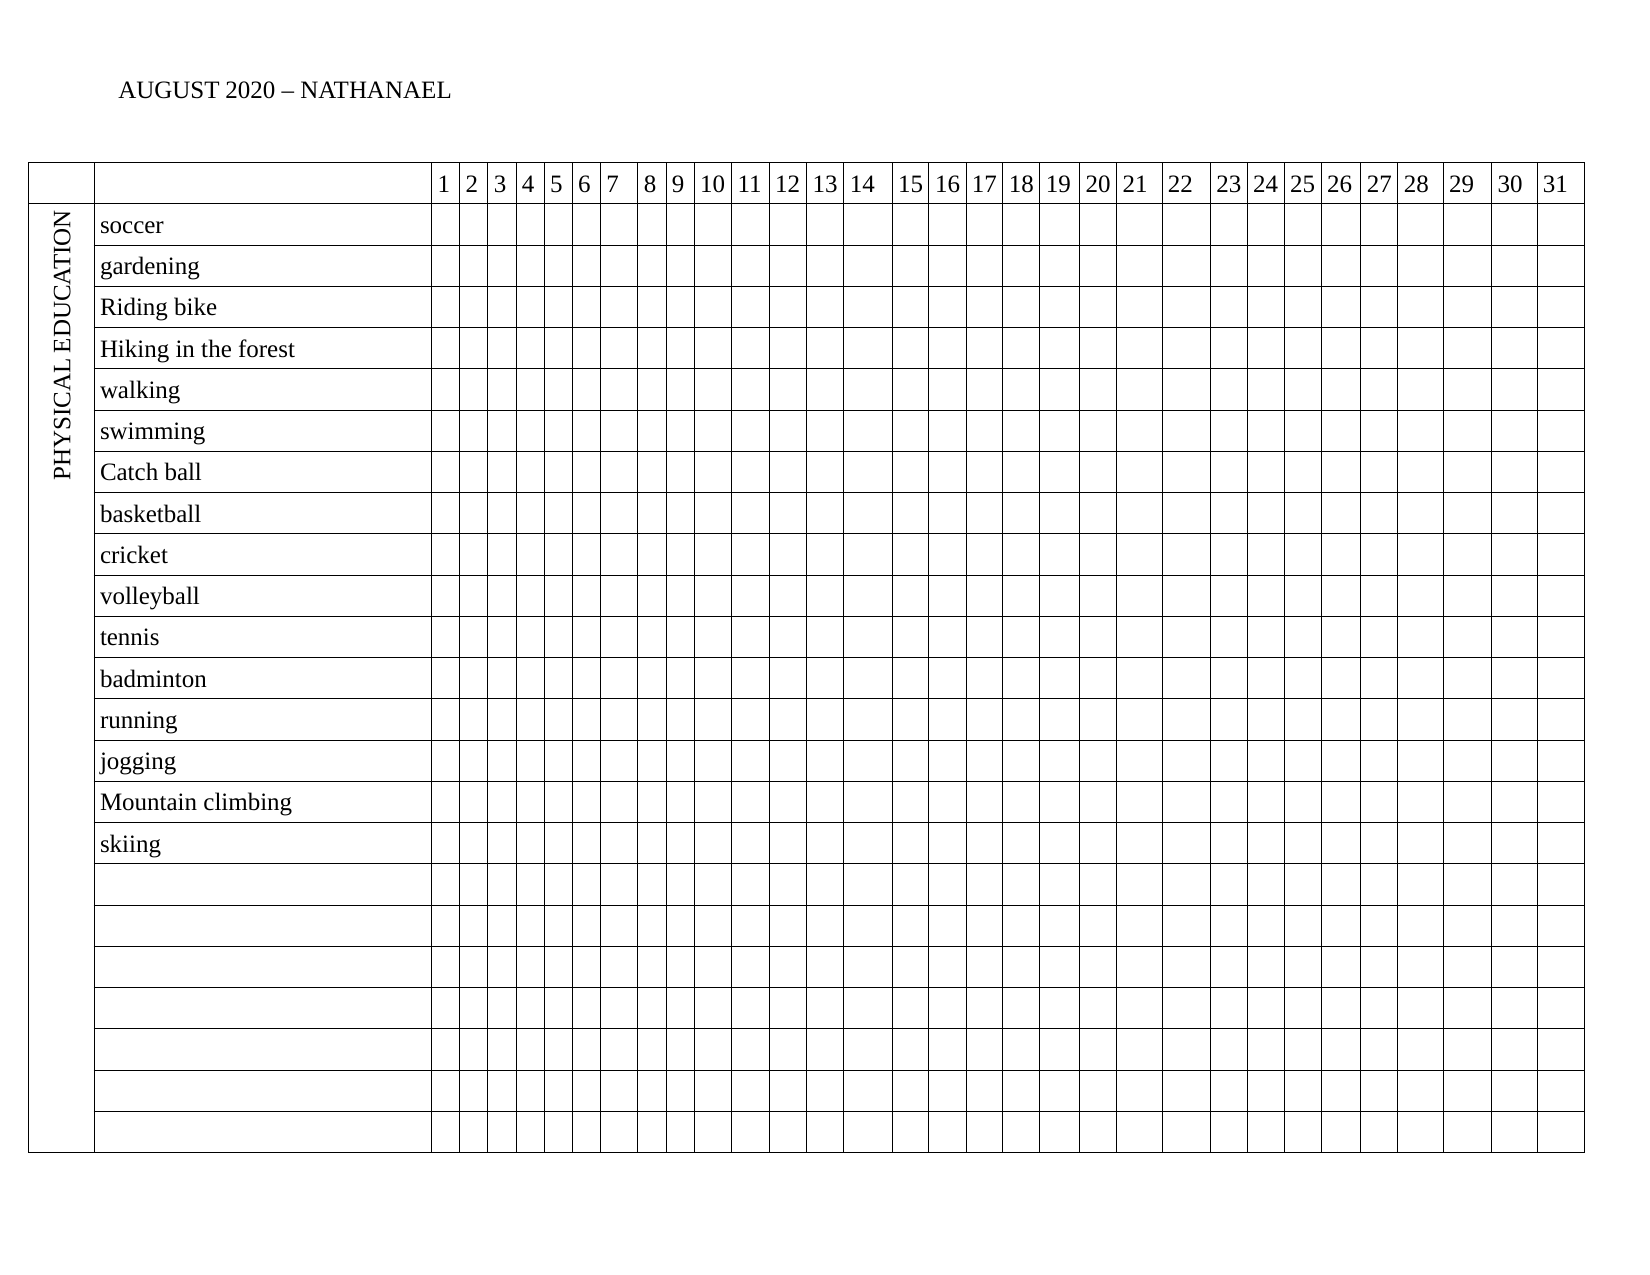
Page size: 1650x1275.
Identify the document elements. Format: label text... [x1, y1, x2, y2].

table_cell [517, 782, 544, 822]
table_cell [1322, 369, 1360, 409]
table_cell [460, 864, 487, 904]
table_cell skiing [95, 823, 431, 863]
table_cell [638, 906, 666, 946]
table_cell [601, 1029, 637, 1069]
table_cell [844, 1029, 892, 1069]
table_cell [517, 493, 544, 533]
table_cell [667, 1112, 694, 1152]
table_cell [638, 204, 666, 244]
table_cell [770, 906, 806, 946]
table_cell [967, 287, 1002, 327]
table_cell [1398, 947, 1443, 987]
table_cell [638, 741, 666, 781]
table_cell [844, 823, 892, 863]
table_cell [1163, 617, 1210, 657]
table_cell [1248, 287, 1284, 327]
table_cell [770, 452, 806, 492]
table_cell [770, 823, 806, 863]
table_cell [1248, 1029, 1284, 1069]
table_cell [844, 658, 892, 698]
table_cell [432, 906, 459, 946]
table_cell [667, 534, 694, 574]
table_cell [1163, 534, 1210, 574]
table_cell [1492, 576, 1537, 616]
table_cell [893, 1112, 928, 1152]
table_cell [844, 204, 892, 244]
table_cell [770, 864, 806, 904]
table_cell [1040, 617, 1079, 657]
table_cell [601, 493, 637, 533]
table_cell [667, 493, 694, 533]
table_cell [1163, 823, 1210, 863]
table_cell [967, 204, 1002, 244]
table_cell [1285, 1071, 1321, 1111]
table_cell [695, 617, 731, 657]
table_cell [1538, 906, 1584, 946]
table_cell [460, 534, 487, 574]
table_cell basketball [95, 493, 431, 533]
table_cell [1248, 493, 1284, 533]
table_cell [770, 1029, 806, 1069]
table_cell [1322, 988, 1360, 1028]
table_cell [807, 204, 843, 244]
table_cell [601, 617, 637, 657]
table_cell [770, 741, 806, 781]
table_cell [432, 369, 459, 409]
table_cell [844, 864, 892, 904]
table_cell [1163, 493, 1210, 533]
table_cell [1248, 369, 1284, 409]
table_cell [601, 1112, 637, 1152]
table_cell [732, 1112, 769, 1152]
table_cell [667, 452, 694, 492]
table_cell [1444, 658, 1491, 698]
table_cell [1040, 452, 1079, 492]
table_cell [573, 411, 600, 451]
table_cell [667, 287, 694, 327]
table_cell [1322, 741, 1360, 781]
table_cell [1538, 411, 1584, 451]
table_cell [601, 699, 637, 739]
table_cell [432, 782, 459, 822]
table_cell [844, 906, 892, 946]
table_cell [1285, 658, 1321, 698]
table_cell [1248, 411, 1284, 451]
table_cell [601, 369, 637, 409]
table_cell [1322, 947, 1360, 987]
table_header 2 [460, 163, 487, 203]
table_cell [1248, 658, 1284, 698]
table_header 24 [1248, 163, 1284, 203]
table_cell [1492, 1071, 1537, 1111]
table_cell [432, 534, 459, 574]
table_cell [1080, 823, 1116, 863]
table_cell [1492, 617, 1537, 657]
table_cell [1398, 782, 1443, 822]
table_cell [517, 947, 544, 987]
table_cell [667, 246, 694, 286]
table_cell [1003, 369, 1039, 409]
table_cell [432, 658, 459, 698]
table_cell [1492, 204, 1537, 244]
table_cell [1444, 741, 1491, 781]
table_cell [488, 947, 516, 987]
table_cell [1361, 369, 1397, 409]
table_cell [1444, 576, 1491, 616]
table_cell [893, 493, 928, 533]
table_cell [1285, 204, 1321, 244]
table_cell [770, 246, 806, 286]
table_header 20 [1080, 163, 1116, 203]
table_cell [893, 411, 928, 451]
table_cell [432, 287, 459, 327]
table_cell [1361, 864, 1397, 904]
table_cell [770, 204, 806, 244]
table_cell [1117, 411, 1162, 451]
table_cell [1117, 741, 1162, 781]
table_cell [1398, 988, 1443, 1028]
table_cell [460, 1071, 487, 1111]
table_cell tennis [95, 617, 431, 657]
table_cell [1003, 576, 1039, 616]
table_cell [844, 246, 892, 286]
table_cell [1492, 1112, 1537, 1152]
table_cell [1080, 411, 1116, 451]
table_cell [432, 1112, 459, 1152]
table_header 10 [695, 163, 731, 203]
table_cell [1080, 576, 1116, 616]
table_cell [667, 864, 694, 904]
table_cell [770, 782, 806, 822]
table_header [29, 163, 94, 203]
table_cell Hiking in the forest [95, 328, 431, 368]
table_cell [929, 741, 966, 781]
table_cell [844, 947, 892, 987]
table_cell [432, 988, 459, 1028]
table_cell [1492, 741, 1537, 781]
table_cell [929, 864, 966, 904]
table_header 11 [732, 163, 769, 203]
table_header 6 [573, 163, 600, 203]
table_cell [967, 1071, 1002, 1111]
table_cell [844, 782, 892, 822]
table_cell [517, 369, 544, 409]
table_cell [432, 947, 459, 987]
table_cell [1248, 699, 1284, 739]
table_cell [1322, 452, 1360, 492]
table_cell [601, 988, 637, 1028]
table_cell [1285, 493, 1321, 533]
table_cell [1117, 1112, 1162, 1152]
table_cell [967, 906, 1002, 946]
table_cell [1211, 617, 1247, 657]
table_cell [601, 328, 637, 368]
table_cell [929, 1029, 966, 1069]
table_cell [573, 823, 600, 863]
table_cell [638, 1112, 666, 1152]
table_cell [844, 576, 892, 616]
table_cell [1444, 1112, 1491, 1152]
table_cell [1361, 1112, 1397, 1152]
table_cell [488, 246, 516, 286]
table_cell [545, 782, 572, 822]
table_cell [807, 1112, 843, 1152]
table_cell [95, 864, 431, 904]
table_cell [732, 287, 769, 327]
table_cell [1322, 823, 1360, 863]
table_cell [929, 658, 966, 698]
table_cell [1248, 246, 1284, 286]
table_cell [517, 287, 544, 327]
table_cell [432, 699, 459, 739]
table_cell [770, 988, 806, 1028]
table_cell [432, 741, 459, 781]
table_header 18 [1003, 163, 1039, 203]
table_cell [1163, 369, 1210, 409]
table_cell [1117, 452, 1162, 492]
table_cell [1163, 906, 1210, 946]
table_cell [967, 947, 1002, 987]
table_cell [1080, 1112, 1116, 1152]
table_cell [844, 988, 892, 1028]
table_cell [573, 658, 600, 698]
table_cell [432, 246, 459, 286]
table_cell [1492, 287, 1537, 327]
table_cell [488, 576, 516, 616]
table_cell [1398, 369, 1443, 409]
table_cell [601, 741, 637, 781]
table_cell [1538, 369, 1584, 409]
table_cell [1040, 411, 1079, 451]
table_cell [1163, 658, 1210, 698]
table_cell [638, 246, 666, 286]
table_cell [967, 246, 1002, 286]
table_cell [732, 947, 769, 987]
table_cell [1117, 287, 1162, 327]
table_cell [601, 658, 637, 698]
table_cell [1080, 1071, 1116, 1111]
table_cell [1211, 204, 1247, 244]
table_cell [967, 369, 1002, 409]
table_cell [1248, 617, 1284, 657]
table_cell [770, 617, 806, 657]
table_cell [638, 287, 666, 327]
table_cell [1322, 576, 1360, 616]
table_cell [1117, 906, 1162, 946]
table_cell [893, 658, 928, 698]
table_cell running [95, 699, 431, 739]
table_cell [1285, 906, 1321, 946]
table_cell [807, 741, 843, 781]
table_cell [893, 947, 928, 987]
table_cell [807, 1071, 843, 1111]
table_cell [1117, 947, 1162, 987]
table_cell [1285, 411, 1321, 451]
table_cell [1003, 246, 1039, 286]
table_cell [1322, 534, 1360, 574]
table_cell [1003, 328, 1039, 368]
table_cell [967, 493, 1002, 533]
table_cell [695, 864, 731, 904]
table_cell [1444, 534, 1491, 574]
table_cell [1003, 452, 1039, 492]
table_cell [695, 204, 731, 244]
table_cell [95, 947, 431, 987]
table_cell [893, 699, 928, 739]
table_cell [667, 906, 694, 946]
table_cell [732, 988, 769, 1028]
table_cell [1117, 493, 1162, 533]
table_cell [1003, 287, 1039, 327]
table_cell [488, 699, 516, 739]
table_cell [638, 411, 666, 451]
table_cell [1117, 1071, 1162, 1111]
table_cell [1444, 699, 1491, 739]
table_cell [770, 411, 806, 451]
table_cell [1248, 906, 1284, 946]
table_cell [732, 1029, 769, 1069]
table_cell [1040, 246, 1079, 286]
table_cell [1538, 617, 1584, 657]
table_cell [770, 369, 806, 409]
table_cell [732, 369, 769, 409]
table_cell [545, 287, 572, 327]
table_cell [488, 988, 516, 1028]
table_cell [732, 699, 769, 739]
table_cell [667, 988, 694, 1028]
table_cell [667, 1071, 694, 1111]
table_cell [1211, 328, 1247, 368]
table_cell [638, 823, 666, 863]
table_cell [545, 576, 572, 616]
table_header 27 [1361, 163, 1397, 203]
table_cell [573, 287, 600, 327]
table_cell [573, 906, 600, 946]
table_cell [1117, 246, 1162, 286]
table_cell [1322, 493, 1360, 533]
table_cell [807, 658, 843, 698]
table_cell [770, 576, 806, 616]
table_header 17 [967, 163, 1002, 203]
table_header 26 [1322, 163, 1360, 203]
table_cell [638, 782, 666, 822]
table_cell [1285, 699, 1321, 739]
table_cell [807, 493, 843, 533]
table_cell [1361, 534, 1397, 574]
table_cell [432, 328, 459, 368]
table_cell [1444, 617, 1491, 657]
table_cell [517, 328, 544, 368]
table_header 5 [545, 163, 572, 203]
table_cell [1040, 287, 1079, 327]
table_cell [1444, 947, 1491, 987]
table_cell [1538, 246, 1584, 286]
table_cell [967, 1112, 1002, 1152]
table_cell [1322, 906, 1360, 946]
table_cell [929, 782, 966, 822]
table_cell [695, 328, 731, 368]
table_cell [1248, 947, 1284, 987]
table_header 22 [1163, 163, 1210, 203]
table_cell [1003, 493, 1039, 533]
table_cell [770, 1112, 806, 1152]
table_cell [1163, 452, 1210, 492]
table_cell [1163, 1071, 1210, 1111]
table_cell [1285, 988, 1321, 1028]
table_cell [517, 988, 544, 1028]
table_cell [460, 1029, 487, 1069]
table_cell [1444, 1071, 1491, 1111]
table_cell [601, 452, 637, 492]
table_cell [1538, 534, 1584, 574]
table_cell [488, 617, 516, 657]
table_cell [638, 658, 666, 698]
table_header 19 [1040, 163, 1079, 203]
table_cell [488, 782, 516, 822]
table_cell [929, 493, 966, 533]
table_cell [1322, 617, 1360, 657]
table_cell [601, 823, 637, 863]
table_cell [1080, 782, 1116, 822]
table_cell [517, 204, 544, 244]
table_cell [1040, 534, 1079, 574]
table_cell [517, 534, 544, 574]
table_cell [1003, 1071, 1039, 1111]
table_cell [1361, 411, 1397, 451]
table_cell [1117, 864, 1162, 904]
table_cell [1361, 204, 1397, 244]
table_cell [967, 576, 1002, 616]
table_cell [95, 906, 431, 946]
table_cell [1398, 1029, 1443, 1069]
table_cell [893, 988, 928, 1028]
table_cell [517, 1112, 544, 1152]
table_cell [732, 328, 769, 368]
table_cell [929, 699, 966, 739]
table_cell [1003, 906, 1039, 946]
table_cell [929, 534, 966, 574]
table_cell [1080, 1029, 1116, 1069]
table_cell [807, 782, 843, 822]
table_cell [1492, 988, 1537, 1028]
table_cell [488, 1029, 516, 1069]
table_cell [1492, 658, 1537, 698]
table_cell [1398, 576, 1443, 616]
table_cell [1080, 988, 1116, 1028]
table_cell [695, 369, 731, 409]
table_cell [893, 741, 928, 781]
table_cell [770, 287, 806, 327]
table_cell [732, 823, 769, 863]
table_cell [929, 204, 966, 244]
table_cell [545, 823, 572, 863]
table_cell [638, 988, 666, 1028]
table_cell [1361, 452, 1397, 492]
table_cell [1285, 1029, 1321, 1069]
table_cell [1003, 1029, 1039, 1069]
table_cell gardening [95, 246, 431, 286]
table_cell [1211, 246, 1247, 286]
table_cell [929, 906, 966, 946]
table_header 29 [1444, 163, 1491, 203]
table_cell [488, 204, 516, 244]
table_cell [638, 493, 666, 533]
table_cell [1492, 864, 1537, 904]
table_header 23 [1211, 163, 1247, 203]
table_cell [1211, 1112, 1247, 1152]
table_cell [732, 411, 769, 451]
table_cell [1361, 1029, 1397, 1069]
table_cell [1538, 782, 1584, 822]
table_cell [1040, 658, 1079, 698]
table_cell [1398, 411, 1443, 451]
table_cell [695, 287, 731, 327]
table_cell [601, 782, 637, 822]
table_cell [545, 1029, 572, 1069]
table_cell [460, 699, 487, 739]
table_cell [893, 823, 928, 863]
table_cell [929, 287, 966, 327]
table_cell [601, 947, 637, 987]
table_cell [1211, 823, 1247, 863]
table_cell [517, 617, 544, 657]
table_cell [1361, 699, 1397, 739]
table_cell [770, 658, 806, 698]
table_cell [460, 823, 487, 863]
table_cell [573, 699, 600, 739]
table_cell [1248, 534, 1284, 574]
table_header 28 [1398, 163, 1443, 203]
table_cell [638, 1029, 666, 1069]
table_cell [601, 864, 637, 904]
table_cell [432, 1029, 459, 1069]
table_cell [893, 369, 928, 409]
table_cell [460, 452, 487, 492]
table_cell [1322, 864, 1360, 904]
table_cell [1285, 823, 1321, 863]
table_cell [807, 534, 843, 574]
table_cell [460, 782, 487, 822]
table_cell [1003, 988, 1039, 1028]
table_cell [929, 411, 966, 451]
table_cell [1285, 246, 1321, 286]
table_cell [1163, 699, 1210, 739]
table_cell [844, 493, 892, 533]
table_cell [893, 1071, 928, 1111]
table_cell [460, 493, 487, 533]
table_cell [638, 534, 666, 574]
table_cell [601, 534, 637, 574]
table_cell [488, 906, 516, 946]
table_cell [573, 204, 600, 244]
table_cell [1248, 328, 1284, 368]
table_cell [1538, 1112, 1584, 1152]
table_cell [1322, 246, 1360, 286]
table_cell [1117, 782, 1162, 822]
table_cell [929, 988, 966, 1028]
table_cell [488, 328, 516, 368]
table_header 9 [667, 163, 694, 203]
table_header 31 [1538, 163, 1584, 203]
table_cell [1322, 1029, 1360, 1069]
table_cell [732, 617, 769, 657]
table_cell [807, 1029, 843, 1069]
table_cell [1080, 452, 1116, 492]
table_cell [844, 534, 892, 574]
table_cell [460, 741, 487, 781]
table_cell [1322, 1071, 1360, 1111]
table_cell [1322, 1112, 1360, 1152]
table_cell [732, 452, 769, 492]
table_cell [1117, 204, 1162, 244]
table_cell [1211, 864, 1247, 904]
table_cell [1003, 823, 1039, 863]
table_cell [573, 369, 600, 409]
table_cell [1492, 411, 1537, 451]
table_cell [667, 741, 694, 781]
table_cell [695, 452, 731, 492]
table_cell [1117, 1029, 1162, 1069]
table_cell Riding bike [95, 287, 431, 327]
table_cell [1163, 741, 1210, 781]
table_cell [573, 864, 600, 904]
table_cell [1492, 452, 1537, 492]
table_cell [1211, 452, 1247, 492]
table_cell [573, 782, 600, 822]
table_cell [488, 741, 516, 781]
table_header 13 [807, 163, 843, 203]
table_cell [1361, 988, 1397, 1028]
table_cell [1322, 782, 1360, 822]
table_cell [638, 617, 666, 657]
table_cell [770, 699, 806, 739]
table_header 4 [517, 163, 544, 203]
table_cell [807, 906, 843, 946]
table_cell [695, 1029, 731, 1069]
table_cell [807, 411, 843, 451]
table_header 7 [601, 163, 637, 203]
table_cell [1211, 658, 1247, 698]
table_cell [1003, 658, 1039, 698]
table_cell [460, 658, 487, 698]
table_cell [545, 658, 572, 698]
table_cell [432, 204, 459, 244]
table_cell [1163, 204, 1210, 244]
table_cell [1163, 246, 1210, 286]
table_cell [1117, 369, 1162, 409]
table_cell [667, 782, 694, 822]
table_cell [1163, 411, 1210, 451]
table_cell [1040, 369, 1079, 409]
table_cell [1163, 1112, 1210, 1152]
table_cell [667, 328, 694, 368]
table_cell [1040, 947, 1079, 987]
table_cell [432, 493, 459, 533]
table_cell [460, 576, 487, 616]
table_cell [807, 369, 843, 409]
table_cell [770, 534, 806, 574]
table_cell [929, 947, 966, 987]
table_cell [967, 328, 1002, 368]
table_cell [1285, 617, 1321, 657]
table_cell [1444, 823, 1491, 863]
table_cell [1398, 823, 1443, 863]
table_cell [545, 617, 572, 657]
table_cell [929, 452, 966, 492]
table_cell [967, 988, 1002, 1028]
table_cell [1538, 1071, 1584, 1111]
table_cell [667, 947, 694, 987]
table_cell [1444, 782, 1491, 822]
table_cell [1444, 906, 1491, 946]
table_cell [1444, 493, 1491, 533]
table_cell [967, 411, 1002, 451]
table_cell [460, 947, 487, 987]
table_cell [893, 452, 928, 492]
table_cell [573, 988, 600, 1028]
table_cell [1040, 576, 1079, 616]
table_cell [807, 246, 843, 286]
table_cell [1040, 699, 1079, 739]
table_cell [1444, 204, 1491, 244]
table_cell [1492, 1029, 1537, 1069]
table_cell [967, 452, 1002, 492]
table_cell [517, 658, 544, 698]
table_cell [929, 1112, 966, 1152]
table_cell [929, 328, 966, 368]
table_cell [95, 988, 431, 1028]
table_cell [1538, 823, 1584, 863]
table_cell [1003, 411, 1039, 451]
table_cell [432, 1071, 459, 1111]
table_cell [1538, 328, 1584, 368]
table_cell [844, 1112, 892, 1152]
table_cell [1163, 287, 1210, 327]
table_cell [695, 741, 731, 781]
table_cell [1080, 906, 1116, 946]
table_cell [770, 328, 806, 368]
table_cell [1117, 658, 1162, 698]
table_cell [460, 328, 487, 368]
table_header 1 [432, 163, 459, 203]
table_cell [1398, 1112, 1443, 1152]
table_cell [638, 576, 666, 616]
table_cell [1211, 1071, 1247, 1111]
table_cell [807, 617, 843, 657]
table_cell [432, 411, 459, 451]
table_cell [601, 287, 637, 327]
table_cell [1117, 534, 1162, 574]
table_cell [601, 204, 637, 244]
table_cell [807, 328, 843, 368]
table_cell volleyball [95, 576, 431, 616]
table_cell [638, 452, 666, 492]
table_cell [1398, 328, 1443, 368]
table_cell [1211, 741, 1247, 781]
table_cell [1322, 658, 1360, 698]
table_cell [667, 699, 694, 739]
table_cell [1398, 699, 1443, 739]
table_cell [1444, 287, 1491, 327]
table_cell [1492, 906, 1537, 946]
table_cell [1322, 699, 1360, 739]
table_cell [1361, 741, 1397, 781]
table_cell [695, 1071, 731, 1111]
table_cell [1163, 988, 1210, 1028]
table_cell [601, 246, 637, 286]
table_cell [929, 617, 966, 657]
table_cell [1040, 988, 1079, 1028]
table_cell [1080, 534, 1116, 574]
table_cell [1285, 328, 1321, 368]
table_cell [1444, 1029, 1491, 1069]
table_cell [1248, 1071, 1284, 1111]
table_cell [1285, 452, 1321, 492]
table_cell [1248, 823, 1284, 863]
table_cell [807, 287, 843, 327]
table_cell [1398, 658, 1443, 698]
table_cell [573, 1029, 600, 1069]
table_cell [732, 204, 769, 244]
table_cell [1080, 246, 1116, 286]
table_cell [967, 699, 1002, 739]
table_cell [545, 534, 572, 574]
table_cell [1117, 699, 1162, 739]
table_cell [517, 1071, 544, 1111]
table_cell [1285, 947, 1321, 987]
table_cell [488, 493, 516, 533]
table_cell [545, 864, 572, 904]
table_cell [517, 699, 544, 739]
table_cell [1322, 411, 1360, 451]
table_cell [1285, 369, 1321, 409]
table_cell [1003, 1112, 1039, 1152]
table_cell [844, 369, 892, 409]
table_cell [1080, 699, 1116, 739]
table_cell [517, 823, 544, 863]
table_cell [488, 864, 516, 904]
table_cell [1538, 1029, 1584, 1069]
table_cell [1361, 947, 1397, 987]
table_cell [488, 534, 516, 574]
table_cell [488, 658, 516, 698]
table_cell [807, 988, 843, 1028]
table_cell [967, 782, 1002, 822]
table_cell [967, 1029, 1002, 1069]
table_cell [1285, 1112, 1321, 1152]
table_cell [488, 411, 516, 451]
table_cell [1211, 1029, 1247, 1069]
table_cell [545, 947, 572, 987]
table_cell [432, 823, 459, 863]
table_cell [893, 906, 928, 946]
table_cell [1211, 988, 1247, 1028]
table_cell [1040, 1029, 1079, 1069]
table_cell [1361, 906, 1397, 946]
table_cell [695, 493, 731, 533]
table_cell [807, 452, 843, 492]
table_cell [1492, 823, 1537, 863]
table_cell [770, 947, 806, 987]
table_cell [545, 204, 572, 244]
table_cell [545, 246, 572, 286]
table_cell [1248, 988, 1284, 1028]
table_header 21 [1117, 163, 1162, 203]
table_cell [1538, 658, 1584, 698]
table_cell [844, 741, 892, 781]
table_cell [517, 411, 544, 451]
table_cell [807, 699, 843, 739]
table_cell [1538, 204, 1584, 244]
table_cell [893, 534, 928, 574]
table_cell [1492, 369, 1537, 409]
table_cell [770, 1071, 806, 1111]
table_cell [638, 864, 666, 904]
table_cell [1398, 534, 1443, 574]
table_cell walking [95, 369, 431, 409]
table_cell [1492, 493, 1537, 533]
table_cell [1163, 328, 1210, 368]
table_cell [1285, 741, 1321, 781]
table_cell [517, 246, 544, 286]
table_cell [601, 1071, 637, 1111]
table_cell [1538, 988, 1584, 1028]
table_cell [1444, 369, 1491, 409]
table_cell [573, 328, 600, 368]
table_cell [695, 658, 731, 698]
table_cell [573, 1112, 600, 1152]
table_cell [638, 328, 666, 368]
table_cell [1398, 617, 1443, 657]
table_cell [1322, 287, 1360, 327]
table_cell [460, 617, 487, 657]
table_cell [1211, 287, 1247, 327]
table_cell [545, 411, 572, 451]
table_cell [893, 782, 928, 822]
table_cell [1361, 328, 1397, 368]
table_cell [732, 534, 769, 574]
table_cell [1163, 864, 1210, 904]
table_cell Catch ball [95, 452, 431, 492]
table_cell [1322, 328, 1360, 368]
table_cell [1211, 576, 1247, 616]
table_cell [893, 328, 928, 368]
table_cell [545, 988, 572, 1028]
table_cell [1211, 369, 1247, 409]
table_cell [1003, 534, 1039, 574]
table_cell [807, 947, 843, 987]
table_cell [638, 947, 666, 987]
table_cell [967, 658, 1002, 698]
table_cell [545, 906, 572, 946]
table_cell [460, 246, 487, 286]
table_cell [1080, 947, 1116, 987]
table_cell [893, 576, 928, 616]
table_cell [1538, 864, 1584, 904]
table_header 14 [844, 163, 892, 203]
table_cell [844, 287, 892, 327]
table_cell [770, 493, 806, 533]
table_cell [517, 452, 544, 492]
table_cell [1248, 1112, 1284, 1152]
table_cell [1444, 452, 1491, 492]
table_cell [1211, 411, 1247, 451]
table_cell [1361, 287, 1397, 327]
table_cell [573, 617, 600, 657]
table_cell cricket [95, 534, 431, 574]
table_cell [1040, 864, 1079, 904]
table_cell [1003, 741, 1039, 781]
table_cell [1538, 287, 1584, 327]
table_header [95, 163, 431, 203]
table_cell [1361, 1071, 1397, 1111]
table_cell [1361, 246, 1397, 286]
table_cell [1361, 823, 1397, 863]
table_cell [929, 576, 966, 616]
table_cell [1040, 1071, 1079, 1111]
table_cell [1492, 782, 1537, 822]
table_cell [732, 782, 769, 822]
table_cell [807, 576, 843, 616]
table_cell [1040, 204, 1079, 244]
table_cell [807, 864, 843, 904]
table_cell [1211, 782, 1247, 822]
table_cell [1398, 287, 1443, 327]
table_cell [1538, 493, 1584, 533]
table_cell [488, 452, 516, 492]
table_cell [967, 823, 1002, 863]
table_cell [1040, 1112, 1079, 1152]
table_cell [1538, 452, 1584, 492]
table_cell [1040, 493, 1079, 533]
table_cell [1211, 947, 1247, 987]
table_cell [1444, 988, 1491, 1028]
table_cell [1163, 947, 1210, 987]
table_cell [95, 1071, 431, 1111]
table_cell [573, 576, 600, 616]
table_cell [732, 906, 769, 946]
table_cell [1080, 287, 1116, 327]
table_cell [1117, 617, 1162, 657]
table_header 15 [893, 163, 928, 203]
table_cell [460, 369, 487, 409]
table_cell jogging [95, 741, 431, 781]
table_cell [573, 741, 600, 781]
table_cell [1040, 906, 1079, 946]
table_cell [1285, 287, 1321, 327]
table_cell [1040, 782, 1079, 822]
table_cell [1117, 328, 1162, 368]
table_cell [545, 741, 572, 781]
table_cell [695, 947, 731, 987]
table_cell [1361, 782, 1397, 822]
table_cell [967, 617, 1002, 657]
table_cell soccer [95, 204, 431, 244]
table_cell [695, 246, 731, 286]
table_cell [601, 906, 637, 946]
table_cell [1248, 576, 1284, 616]
table_cell [460, 204, 487, 244]
table_cell [601, 576, 637, 616]
table_cell [1163, 576, 1210, 616]
table_cell [1444, 246, 1491, 286]
table_cell Mountain climbing [95, 782, 431, 822]
table_cell [1117, 576, 1162, 616]
table_cell [695, 699, 731, 739]
table_cell [1003, 699, 1039, 739]
table_cell [517, 576, 544, 616]
table_cell [460, 1112, 487, 1152]
table_cell [667, 658, 694, 698]
table_cell [1211, 699, 1247, 739]
table_cell [893, 617, 928, 657]
table_cell [844, 1071, 892, 1111]
table_cell [1538, 741, 1584, 781]
table_cell [432, 617, 459, 657]
table_cell [1492, 699, 1537, 739]
table_cell [893, 1029, 928, 1069]
table_cell [1248, 782, 1284, 822]
table_cell [545, 328, 572, 368]
table_cell [1248, 864, 1284, 904]
table_cell [1398, 246, 1443, 286]
table_cell [732, 246, 769, 286]
table_cell [432, 576, 459, 616]
table_cell [844, 699, 892, 739]
table_header 30 [1492, 163, 1537, 203]
table_cell [1285, 534, 1321, 574]
table_cell [1040, 741, 1079, 781]
table_cell [1492, 246, 1537, 286]
table_cell [1361, 658, 1397, 698]
table_cell [1080, 658, 1116, 698]
table_cell [573, 947, 600, 987]
table_cell [893, 204, 928, 244]
table_cell [488, 823, 516, 863]
table_cell [695, 782, 731, 822]
table_cell [893, 864, 928, 904]
table_cell badminton [95, 658, 431, 698]
table_cell [1538, 699, 1584, 739]
table_cell [807, 823, 843, 863]
table_cell [460, 411, 487, 451]
table_cell [1398, 741, 1443, 781]
table_cell PHYSICAL EDUCATION [29, 204, 94, 1152]
table_header 16 [929, 163, 966, 203]
table_cell [545, 1071, 572, 1111]
table_cell [545, 369, 572, 409]
table_cell [1003, 864, 1039, 904]
table_cell [1248, 741, 1284, 781]
table_cell [1322, 204, 1360, 244]
table_cell [893, 246, 928, 286]
table_header 8 [638, 163, 666, 203]
table_cell [844, 411, 892, 451]
table_cell [1538, 576, 1584, 616]
table_cell [1080, 369, 1116, 409]
table_cell [967, 864, 1002, 904]
table_cell [967, 741, 1002, 781]
table_cell [1003, 204, 1039, 244]
table_cell [844, 617, 892, 657]
table_cell [893, 287, 928, 327]
table_cell [1080, 864, 1116, 904]
table_cell [432, 452, 459, 492]
table_cell [929, 823, 966, 863]
table_cell [695, 988, 731, 1028]
table_cell [545, 493, 572, 533]
table_cell [573, 493, 600, 533]
table_cell [1117, 988, 1162, 1028]
table_cell [488, 1071, 516, 1111]
table_cell [1361, 576, 1397, 616]
table_cell [1285, 782, 1321, 822]
table_cell [1163, 1029, 1210, 1069]
table_cell [667, 369, 694, 409]
table_cell [517, 864, 544, 904]
table_cell [638, 1071, 666, 1111]
table_cell [1080, 617, 1116, 657]
table_cell [545, 452, 572, 492]
table_cell [695, 1112, 731, 1152]
table_cell [695, 576, 731, 616]
table_header 3 [488, 163, 516, 203]
table_cell [1361, 617, 1397, 657]
table_cell [460, 988, 487, 1028]
table_cell [460, 287, 487, 327]
table_cell [432, 864, 459, 904]
table_cell [732, 741, 769, 781]
table_cell [732, 576, 769, 616]
table_cell [732, 493, 769, 533]
table_cell [667, 617, 694, 657]
table_cell [1361, 493, 1397, 533]
table_cell [1040, 328, 1079, 368]
table_cell [1444, 328, 1491, 368]
table_cell [573, 1071, 600, 1111]
table_cell [1080, 328, 1116, 368]
table_cell [1211, 906, 1247, 946]
table_cell [573, 534, 600, 574]
table_cell [638, 369, 666, 409]
table_cell [573, 246, 600, 286]
table_cell [573, 452, 600, 492]
table_cell [1538, 947, 1584, 987]
table_cell [695, 534, 731, 574]
table_cell [1285, 576, 1321, 616]
table_cell [517, 741, 544, 781]
table_cell [929, 369, 966, 409]
table_cell [1080, 204, 1116, 244]
table_cell [844, 328, 892, 368]
table_header 25 [1285, 163, 1321, 203]
table_cell [929, 246, 966, 286]
table_cell [695, 823, 731, 863]
table_cell [517, 906, 544, 946]
table_cell [545, 699, 572, 739]
table_cell [1398, 493, 1443, 533]
table_cell [732, 1071, 769, 1111]
table_cell [1444, 864, 1491, 904]
table_cell [95, 1112, 431, 1152]
table_cell [1398, 1071, 1443, 1111]
table_cell [667, 204, 694, 244]
table_cell [667, 411, 694, 451]
table_cell [1080, 493, 1116, 533]
table_cell [844, 452, 892, 492]
table_cell [488, 1112, 516, 1152]
table_cell [1117, 823, 1162, 863]
table_cell [1211, 534, 1247, 574]
table_cell [695, 411, 731, 451]
table_cell [601, 411, 637, 451]
table_header 12 [770, 163, 806, 203]
table_cell [1003, 782, 1039, 822]
table_cell [1211, 493, 1247, 533]
table_cell [1398, 452, 1443, 492]
table_cell [1492, 534, 1537, 574]
table_cell [1003, 947, 1039, 987]
table_cell [488, 287, 516, 327]
table_cell [732, 658, 769, 698]
table_cell [1285, 864, 1321, 904]
table_cell [667, 1029, 694, 1069]
table_cell [1248, 452, 1284, 492]
table_cell [667, 823, 694, 863]
table_cell [1398, 204, 1443, 244]
table_cell [545, 1112, 572, 1152]
table_cell [695, 906, 731, 946]
table_cell [929, 1071, 966, 1111]
table_cell [1163, 782, 1210, 822]
table_cell [460, 906, 487, 946]
table_cell swimming [95, 411, 431, 451]
table_cell [967, 534, 1002, 574]
table_cell [1248, 204, 1284, 244]
table_cell [1003, 617, 1039, 657]
table_cell [517, 1029, 544, 1069]
table_cell [1398, 906, 1443, 946]
table_cell [1444, 411, 1491, 451]
table_cell [1492, 947, 1537, 987]
table_cell [1040, 823, 1079, 863]
table_cell [1080, 741, 1116, 781]
table_cell [1492, 328, 1537, 368]
table_cell [638, 699, 666, 739]
table_cell [95, 1029, 431, 1069]
table_cell [732, 864, 769, 904]
table_cell [667, 576, 694, 616]
table_cell [1398, 864, 1443, 904]
table_cell [488, 369, 516, 409]
